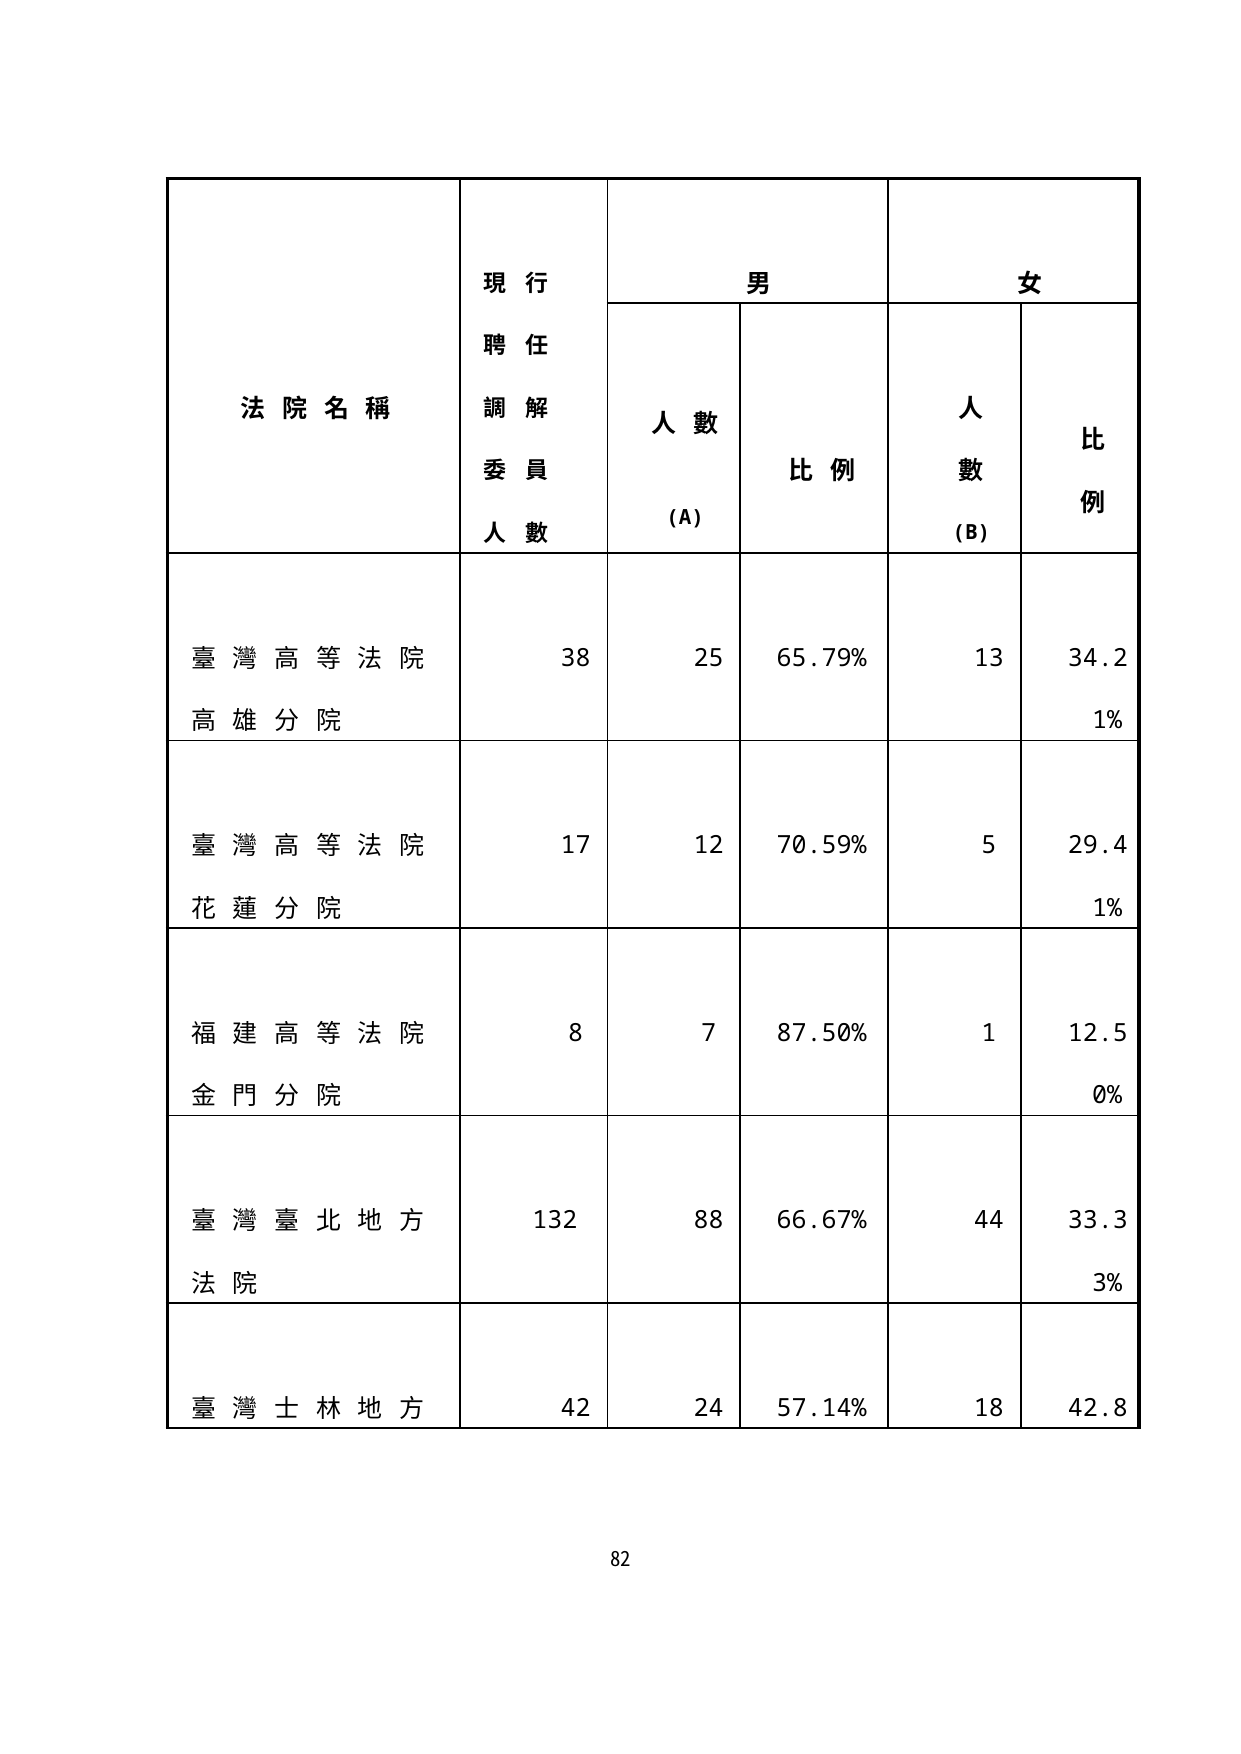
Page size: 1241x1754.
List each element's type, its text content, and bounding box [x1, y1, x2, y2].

table_header 現行聘任調解委員人數 (A+B) [461, 180, 607, 552]
table_cell 臺灣高等法院高雄分院 [169, 554, 459, 740]
table_cell 29.41% [1022, 741, 1137, 927]
table_cell 34.21% [1022, 554, 1137, 740]
table_cell 1 [889, 929, 1020, 1115]
table_cell 比例 [741, 304, 887, 552]
table_cell 24 [608, 1304, 739, 1427]
table_cell 臺灣士林地方 [169, 1304, 459, 1427]
table_cell 70.59% [741, 741, 887, 927]
table_cell 88 [608, 1116, 739, 1302]
table_header 男 [608, 180, 887, 302]
table_cell 人數 (A) [608, 304, 739, 552]
table_cell 87.50% [741, 929, 887, 1115]
table_cell 臺灣臺北地方法院 [169, 1116, 459, 1302]
table_cell 65.79% [741, 554, 887, 740]
table_cell 42.8 [1022, 1304, 1137, 1427]
table_cell 42 [461, 1304, 607, 1427]
table_header 女 [889, 180, 1137, 302]
table_cell 12.50% [1022, 929, 1137, 1115]
table_cell 12 [608, 741, 739, 927]
table_cell 福建高等法院金門分院 [169, 929, 459, 1115]
table_cell 人數 (B) [889, 304, 1020, 552]
table_cell 38 [461, 554, 607, 740]
table_header 法院名稱 [169, 180, 459, 552]
table_cell 臺灣高等法院花蓮分院 [169, 741, 459, 927]
table_cell 17 [461, 741, 607, 927]
table_cell 66.67% [741, 1116, 887, 1302]
table_cell 44 [889, 1116, 1020, 1302]
table_cell 5 [889, 741, 1020, 927]
table_cell 57.14% [741, 1304, 887, 1427]
table_cell 13 [889, 554, 1020, 740]
table_cell 8 [461, 929, 607, 1115]
table_cell 132 [461, 1116, 607, 1302]
table_cell 25 [608, 554, 739, 740]
table_cell 33.33% [1022, 1116, 1137, 1302]
table_cell 7 [608, 929, 739, 1115]
table_cell 18 [889, 1304, 1020, 1427]
table_cell 比例 [1022, 304, 1137, 552]
